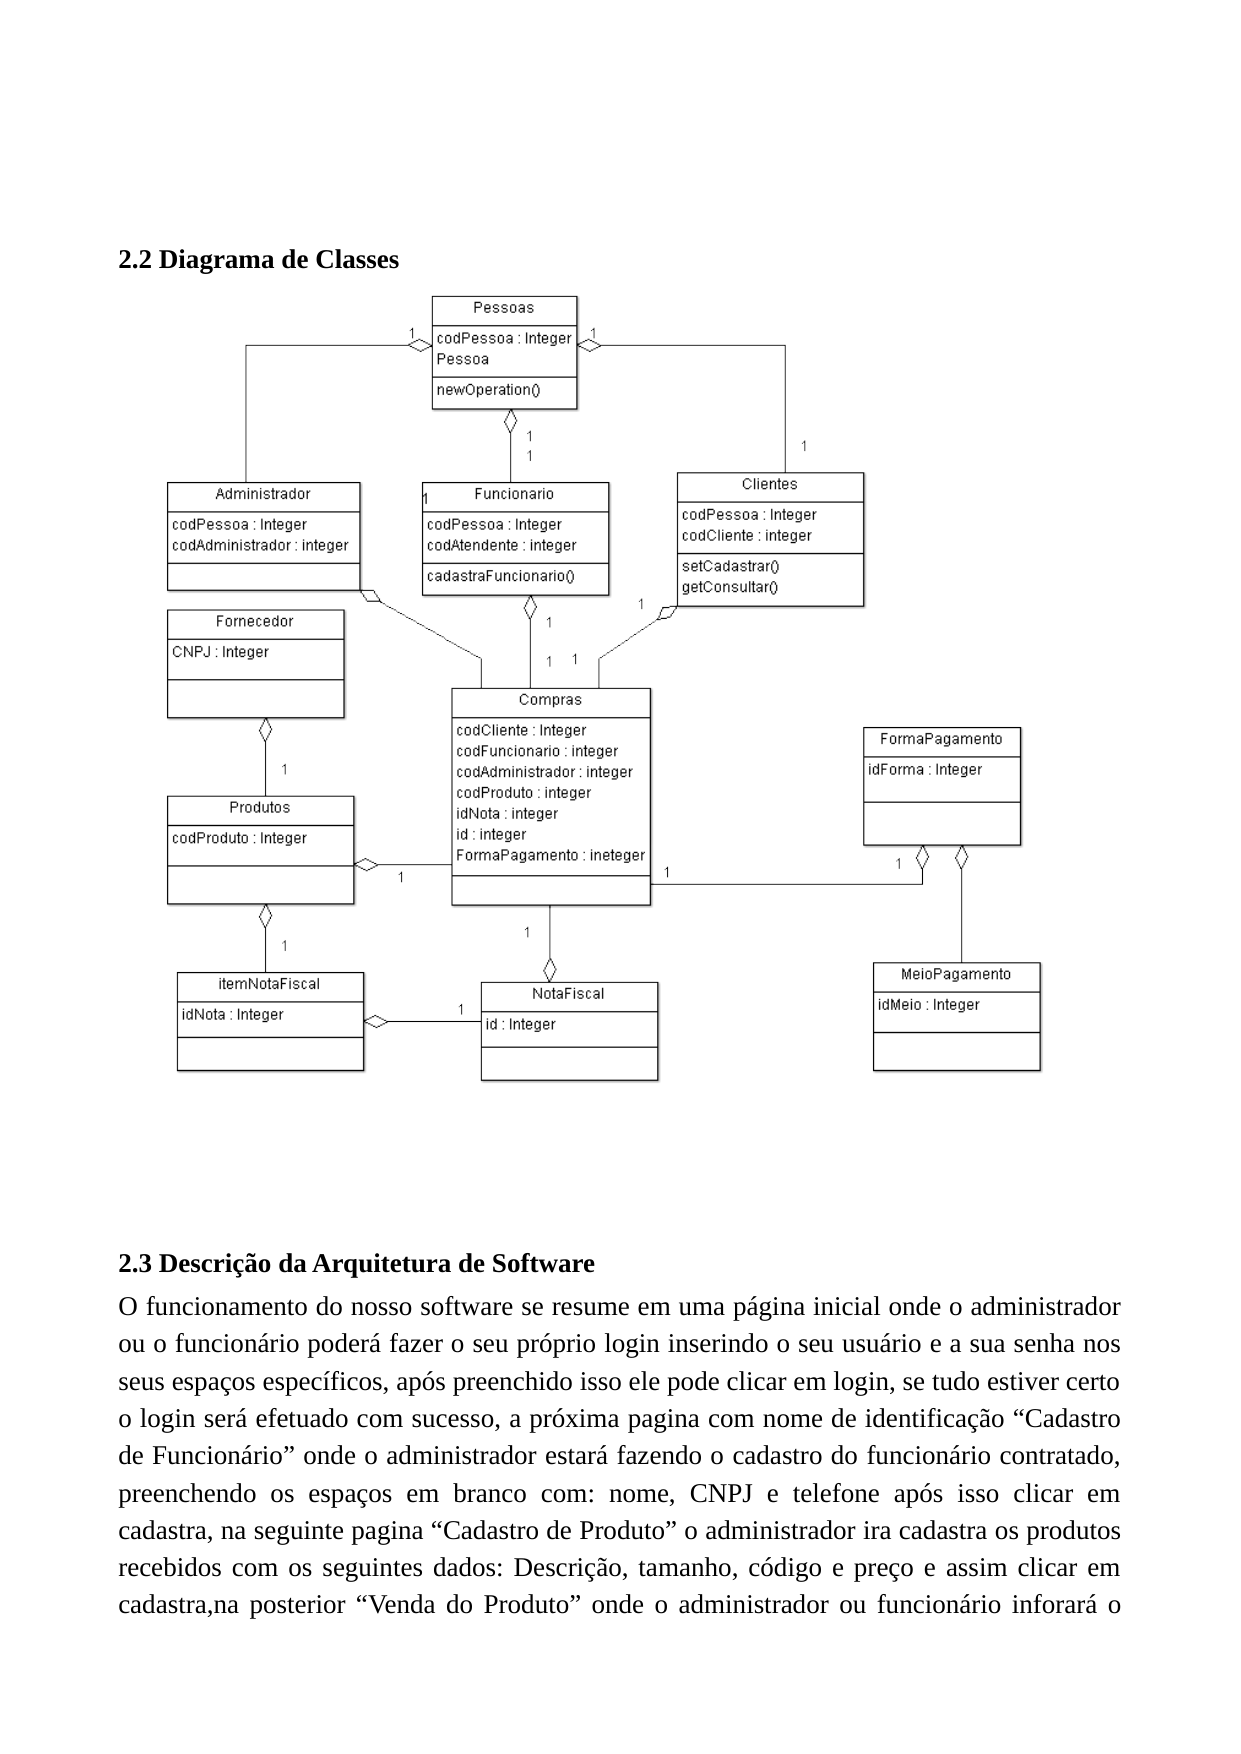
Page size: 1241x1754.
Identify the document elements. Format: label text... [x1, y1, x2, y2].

picture [118, 286, 1123, 1168]
subtitle 2.3 Descrição da Arquitetura de Software [118, 1247, 1122, 1278]
subtitle 2.2 Diagrama de Classes [118, 243, 1122, 274]
text O funcionamento do nosso software se resume em uma página inicial onde o administrador ou o funcionário poderá fazer o seu próprio login inserindo o seu usuário e a sua senha nos seus espaços específicos, após preenchido isso ele pode clicar em login, se tudo estiver certo o login será efetuado com sucesso, a próxima pagina com nome de identificação “Cadastro de Funcionário” onde o administrador estará fazendo o cadastro do funcionário contratado, preenchendo os espaços em branco com: nome, CNPJ e telefone após isso clicar em cadastra, na seguinte pagina “Cadastro de Produto” o administrador ira cadastra os produtos recebidos com os seguintes dados: Descrição, tamanho, código e preço e assim clicar em cadastra,na posterior “Venda do Produto” onde o administrador ou funcionário inforará o [118, 1290, 1122, 1620]
